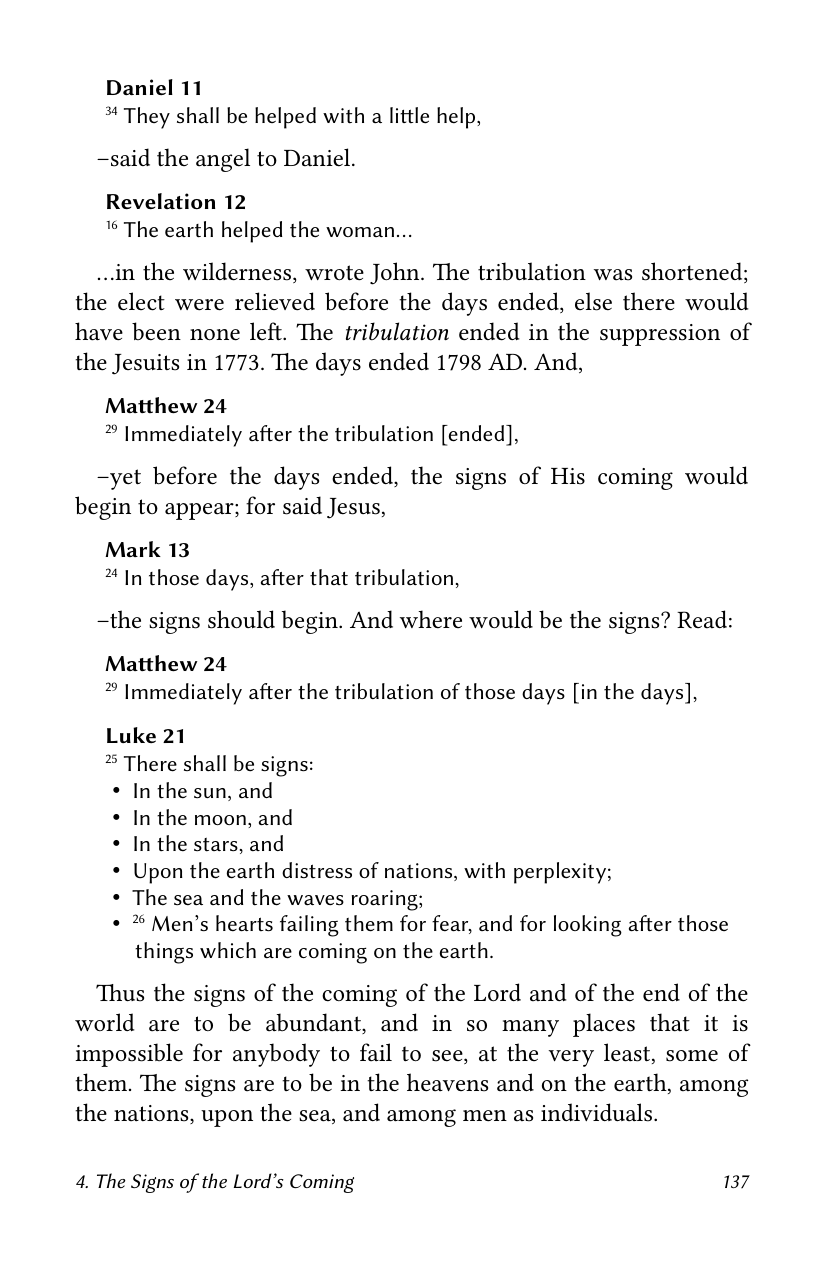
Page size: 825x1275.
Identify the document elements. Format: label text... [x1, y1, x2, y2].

text 16 The earth helped the woman... [105, 217, 720, 243]
list In the moon, and [112, 804, 750, 831]
text 25 There shall be signs: [105, 751, 720, 777]
text Matthew 24 [105, 651, 750, 677]
text 29 Immediately after the tribulation of those days [in the days], [105, 679, 720, 705]
list In the stars, and [112, 831, 750, 857]
text –said the angel to Daniel. [75, 144, 750, 173]
text Mark 13 [105, 537, 750, 563]
text Luke 21 [105, 723, 750, 749]
list The sea and the waves roaring; [112, 884, 750, 911]
text Daniel 11 [105, 75, 750, 101]
list 26 Men’s hearts failing them for fear, and for looking after those things which are coming on the earth. [112, 911, 750, 964]
list Upon the earth distress of nations, with perplexity; [112, 858, 750, 884]
text –the signs should begin. And where would be the signs? Read: [75, 606, 750, 635]
text –yet before the days ended, the signs of His coming would begin to appear; for said Jesus, [75, 462, 750, 521]
list In the sun, and [112, 778, 750, 804]
text 29 Immediately after the tribulation [ended], [105, 421, 720, 447]
text Matthew 24 [105, 393, 750, 419]
text 24 In those days, after that tribulation, [105, 565, 720, 591]
text 34 They shall be helped with a little help, [105, 103, 720, 129]
text Thus the signs of the coming of the Lord and of the end of the world are to be abundant, and in so many places that it is impossible for anybody to fail to see, at the very least, some of them. The signs are to be in the heavens and on the earth, among the nations, upon the sea, and among men as individuals. [75, 979, 750, 1127]
text Revelation 12 [105, 189, 750, 215]
text ...in the wilderness, wrote John. The tribulation was shortened; the elect were relieved before the days ended, else there would have been none left. The tribulation ended in the suppression of the Jesuits in 1773. The days ended 1798 AD. And, [75, 258, 750, 377]
